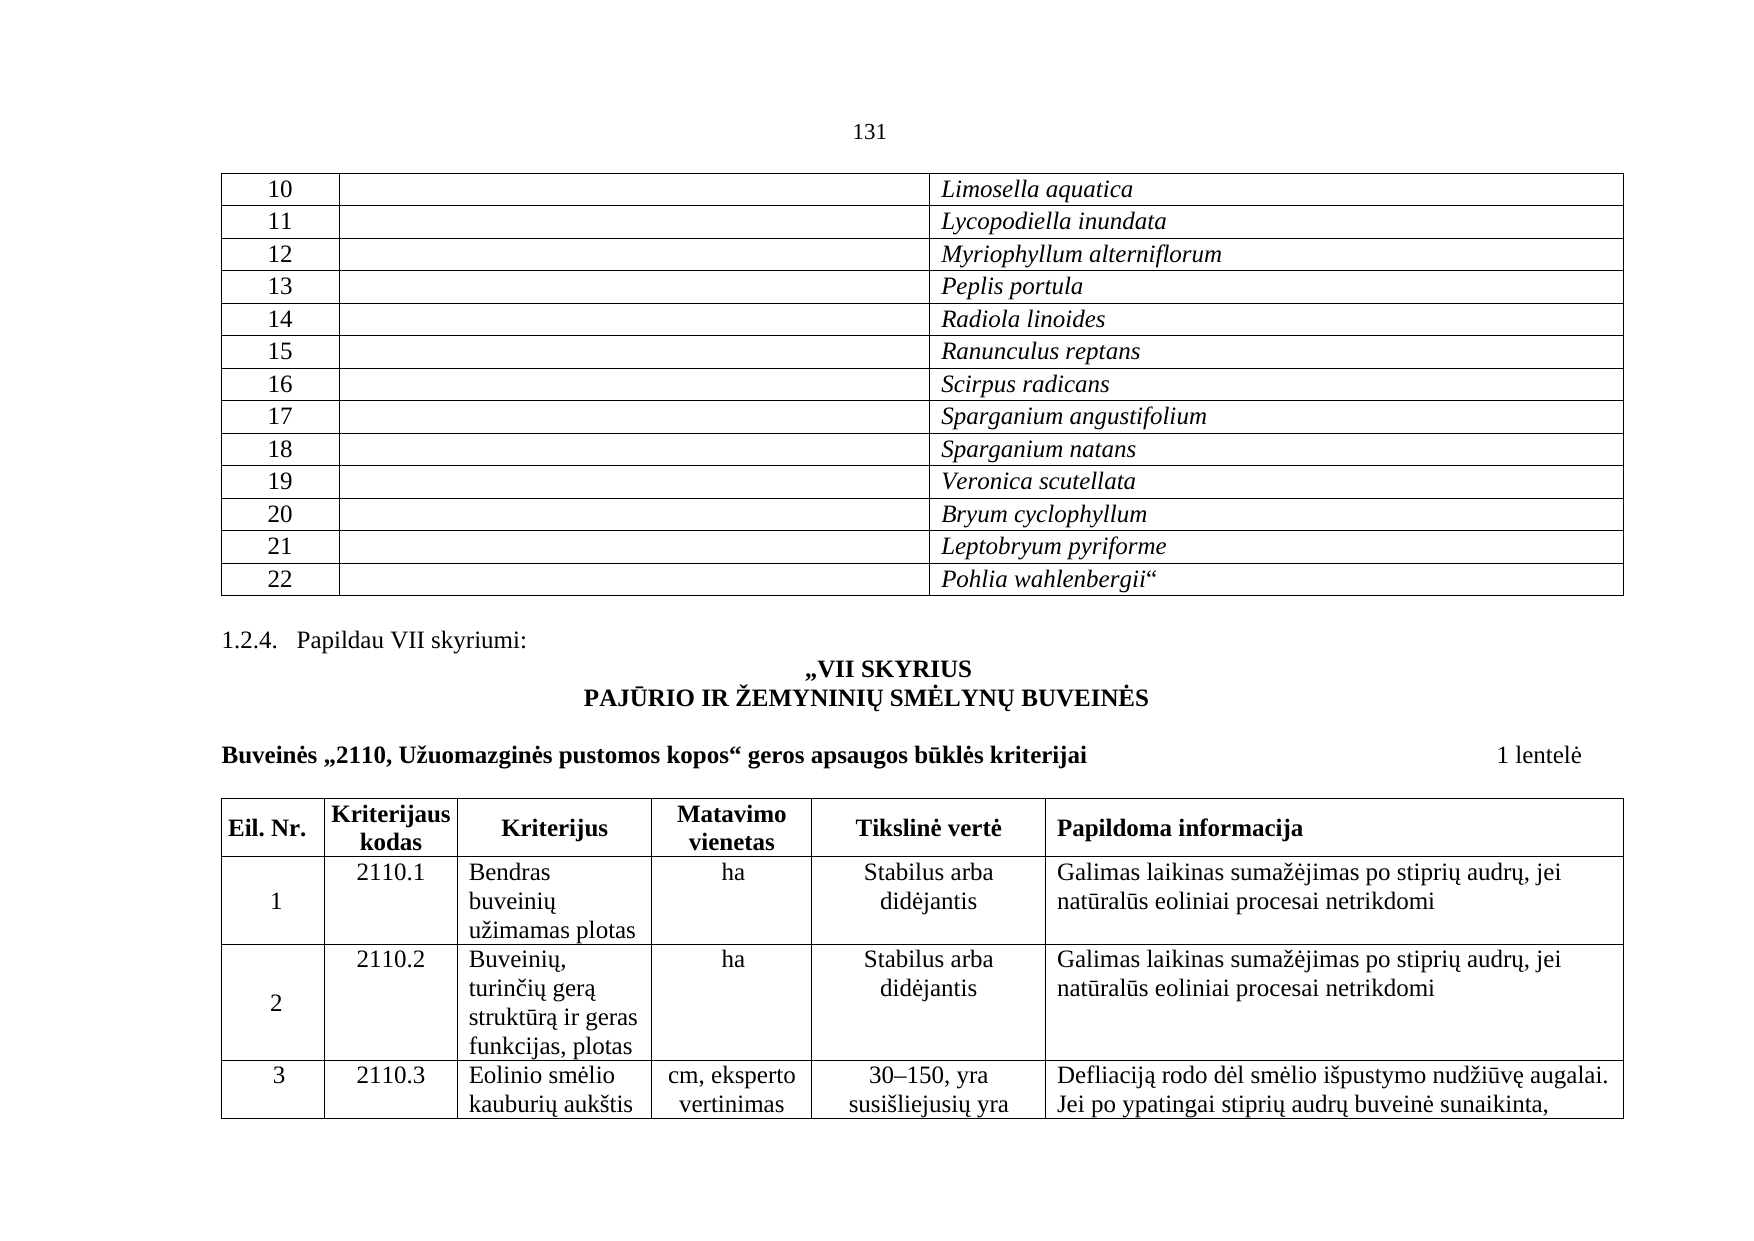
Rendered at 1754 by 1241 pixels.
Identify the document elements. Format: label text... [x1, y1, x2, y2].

table_cell 17 [222, 401, 339, 433]
table_cell 3 [222, 1061, 324, 1118]
table_cell 20 [222, 499, 339, 530]
table_cell 1 [222, 857, 324, 943]
text „VII SKYRIUS [141, 654, 1636, 683]
text 1.2.4. Papildau VII skyriumi: [221, 625, 1636, 654]
table_cell [340, 206, 929, 238]
table_cell [340, 434, 929, 465]
table_cell [340, 304, 929, 335]
table_cell Sparganium natans [930, 434, 1623, 465]
table_cell [340, 369, 929, 400]
table_cell [340, 271, 929, 303]
table_cell 16 [222, 369, 339, 400]
table_cell Myriophyllum alterniflorum [930, 239, 1623, 270]
table_cell Limosella aquatica [930, 174, 1623, 205]
table_cell Buveinių, turinčių gerą struktūrą ir geras funkcijas, plotas [458, 945, 651, 1059]
table_cell 21 [222, 531, 339, 563]
table_cell [340, 564, 929, 595]
text PAJŪRIO IR ŽEMYNINIŲ SMĖLYNŲ BUVEINĖS [103, 683, 1636, 711]
table_cell ha [652, 945, 811, 1059]
table_cell 30–150, yra susišliejusių yra [812, 1061, 1045, 1118]
table_cell 14 [222, 304, 339, 335]
text Buveinės „2110, Užuomazginės pustomos kopos“ geros apsaugos būklės kriterijai 1 lentelė [221, 740, 1639, 769]
table_cell 22 [222, 564, 339, 595]
table_cell 2 [222, 945, 324, 1059]
table_cell Sparganium angustifolium [930, 401, 1623, 433]
table_cell 12 [222, 239, 339, 270]
table_header Kriterijaus kodas [325, 799, 457, 856]
table_cell Pohlia wahlenbergii“ [930, 564, 1623, 595]
table_cell [340, 466, 929, 498]
table_cell [340, 401, 929, 433]
table_cell 2110.3 [325, 1061, 457, 1118]
table_cell Galimas laikinas sumažėjimas po stiprių audrų, jei natūralūs eoliniai procesai netrikdomi [1046, 857, 1623, 943]
table_cell [340, 336, 929, 368]
table_cell Radiola linoides [930, 304, 1623, 335]
table_cell Veronica scutellata [930, 466, 1623, 498]
table_cell 10 [222, 174, 339, 205]
table_cell Scirpus radicans [930, 369, 1623, 400]
table_cell Stabilus arba didėjantis [812, 857, 1045, 943]
table_header Papildoma informacija [1046, 799, 1623, 856]
table_cell 13 [222, 271, 339, 303]
table_cell Stabilus arba didėjantis [812, 945, 1045, 1059]
table_cell 2110.1 [325, 857, 457, 943]
table_cell Galimas laikinas sumažėjimas po stiprių audrų, jei natūralūs eoliniai procesai netrikdomi [1046, 945, 1623, 1059]
table_cell Lycopodiella inundata [930, 206, 1623, 238]
table_cell Ranunculus reptans [930, 336, 1623, 368]
table_cell [340, 174, 929, 205]
table_cell 18 [222, 434, 339, 465]
table_cell Bendras buveinių užimamas plotas [458, 857, 651, 943]
table_cell 19 [222, 466, 339, 498]
table_cell Defliaciją rodo dėl smėlio išpustymo nudžiūvę augalai. Jei po ypatingai stiprių audrų buveinė sunaikinta, [1046, 1061, 1623, 1118]
table_cell 11 [222, 206, 339, 238]
table_cell Bryum cyclophyllum [930, 499, 1623, 530]
table_cell Peplis portula [930, 271, 1623, 303]
table_cell ha [652, 857, 811, 943]
table_cell Leptobryum pyriforme [930, 531, 1623, 563]
table_cell 2110.2 [325, 945, 457, 1059]
table_cell [340, 499, 929, 530]
table_header Kriterijus [458, 799, 651, 856]
table_cell [340, 239, 929, 270]
table_cell 15 [222, 336, 339, 368]
table_header Matavimo vienetas [652, 799, 811, 856]
table_cell [340, 531, 929, 563]
table_header Tikslinė vertė [812, 799, 1045, 856]
table_cell Eolinio smėlio kauburių aukštis [458, 1061, 651, 1118]
table_cell cm, eksperto vertinimas [652, 1061, 811, 1118]
table_header Eil. Nr. [222, 799, 324, 856]
